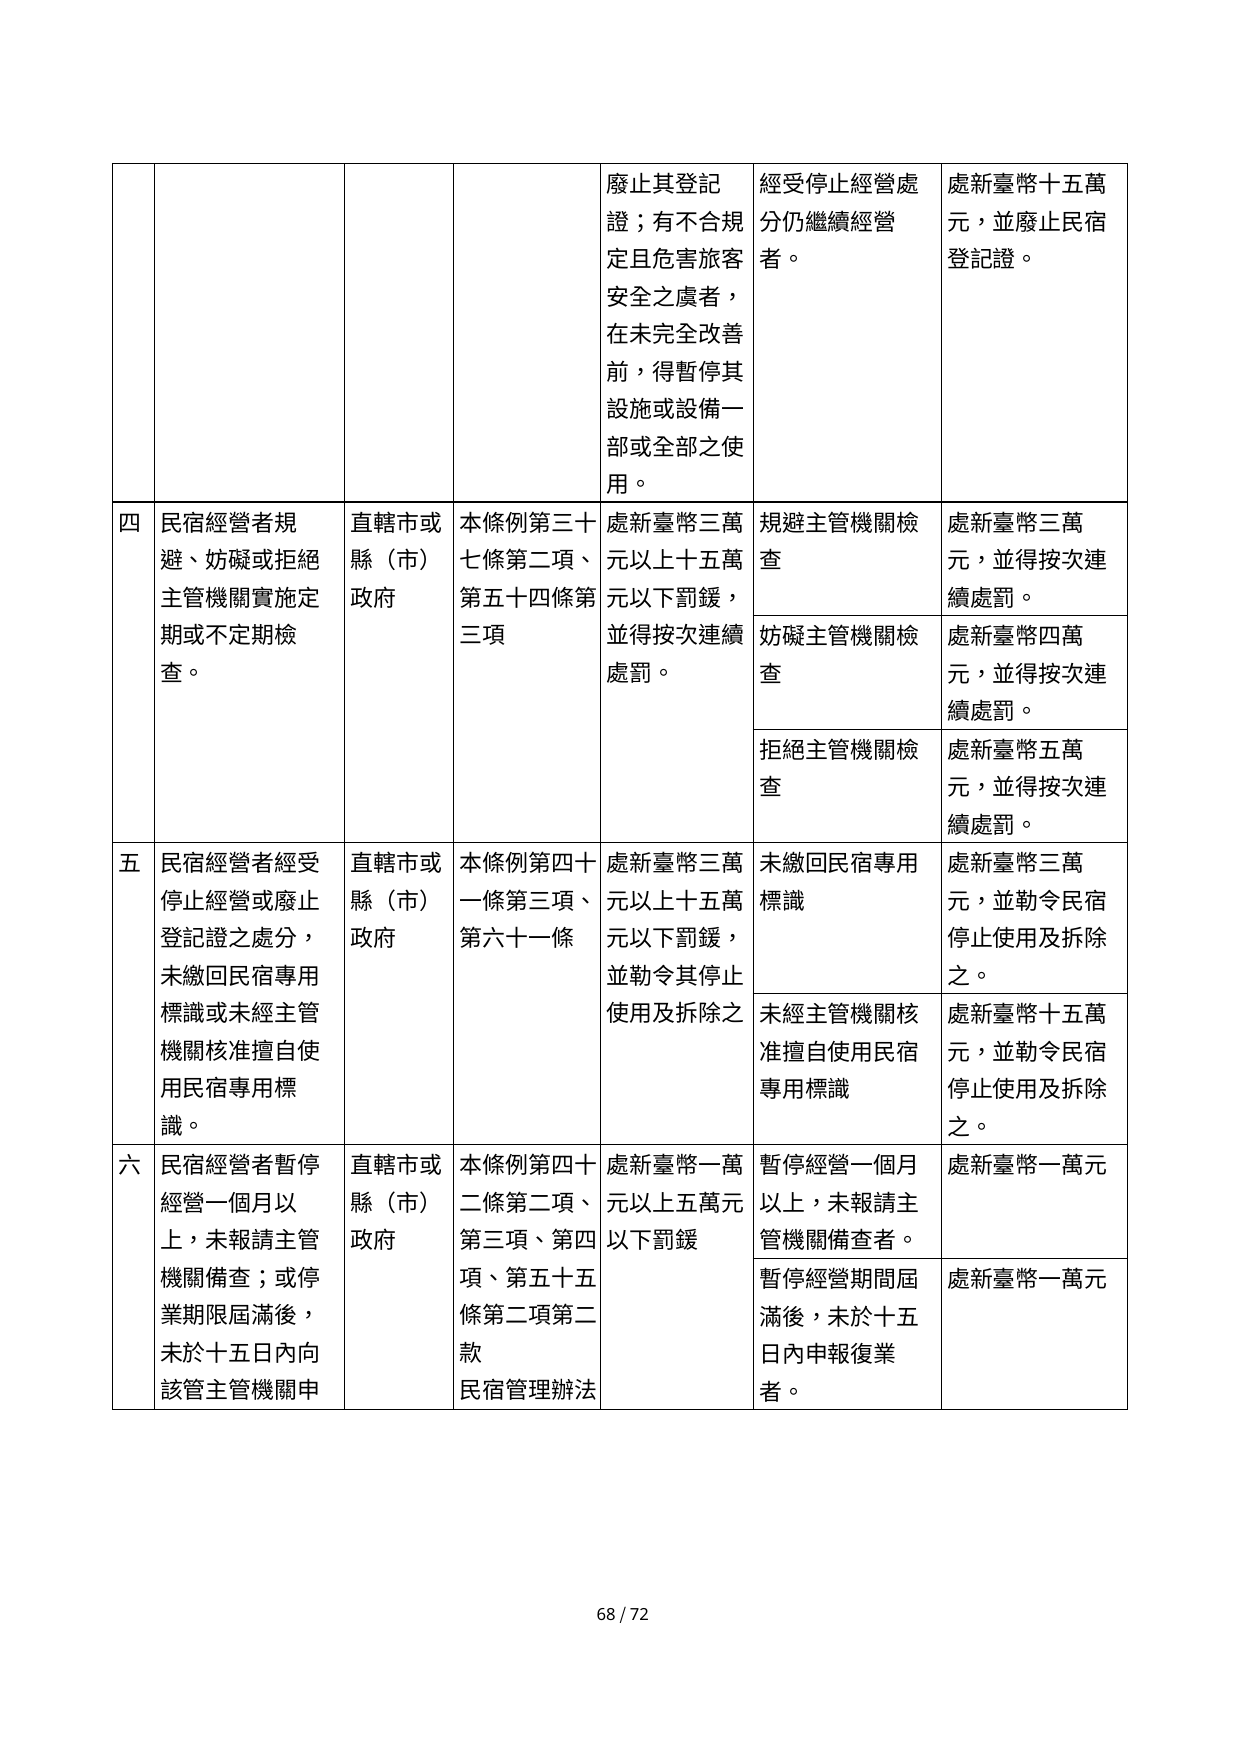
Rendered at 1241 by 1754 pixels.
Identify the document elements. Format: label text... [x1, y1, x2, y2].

table_cell 廢止其登記證；有不合規定且危害旅客安全之虞者，在未完全改善前，得暫停其設施或設備一部或全部之使用。 [601, 164, 753, 501]
table_cell 處新臺幣三萬元，並得按次連續處罰。 [942, 503, 1127, 615]
table_cell 五 [113, 843, 154, 1144]
table_cell 民宿經營者暫停經營一個月以上，未報請主管機關備查；或停業期限屆滿後，未於十五日內向該管主管機關申 [155, 1145, 344, 1409]
table_cell 六 [113, 1145, 154, 1409]
table_cell 處新臺幣三萬元以上十五萬元以下罰鍰，並得按次連續處罰。 [601, 503, 753, 842]
table_cell 處新臺幣一萬元以上五萬元以下罰鍰 [601, 1145, 753, 1409]
table_cell 民宿經營者規避、妨礙或拒絕主管機關實施定期或不定期檢查。 [155, 503, 344, 842]
table_cell 本條例第四十一條第三項、第六十一條 [454, 843, 600, 1144]
table_cell 處新臺幣十五萬元，並廢止民宿登記證。 [942, 164, 1127, 501]
table_cell 處新臺幣四萬元，並得按次連續處罰。 [942, 616, 1127, 728]
table_cell 規避主管機關檢查 [754, 503, 941, 615]
table_cell 直轄市或縣（市）政府 [345, 503, 453, 842]
table_cell 處新臺幣十五萬元，並勒令民宿停止使用及拆除之。 [942, 994, 1127, 1144]
table_cell 四 [113, 503, 154, 842]
table_cell 直轄市或縣（市）政府 [345, 843, 453, 1144]
table_cell 處新臺幣一萬元 [942, 1259, 1127, 1409]
table_cell 處新臺幣五萬元，並得按次連續處罰。 [942, 730, 1127, 842]
table_cell 本條例第三十七條第二項、第五十四條第三項 [454, 503, 600, 842]
table_cell 直轄市或縣（市）政府 [345, 1145, 453, 1409]
table_cell 處新臺幣三萬元，並勒令民宿停止使用及拆除之。 [942, 843, 1127, 993]
table_cell 暫停經營期間屆滿後，未於十五日內申報復業者。 [754, 1259, 941, 1409]
table_cell 經受停止經營處分仍繼續經營者。 [754, 164, 941, 501]
table_cell 未經主管機關核准擅自使用民宿專用標識 [754, 994, 941, 1144]
table_cell 拒絕主管機關檢查 [754, 730, 941, 842]
table_cell [454, 164, 600, 501]
table_cell 妨礙主管機關檢查 [754, 616, 941, 728]
table_cell [155, 164, 344, 501]
table_cell 未繳回民宿專用標識 [754, 843, 941, 993]
table_cell 處新臺幣三萬元以上十五萬元以下罰鍰，並勒令其停止使用及拆除之 [601, 843, 753, 1144]
table_cell [345, 164, 453, 501]
table_cell 本條例第四十二條第二項、第三項、第四項、第五十五條第二項第二款 民宿管理辦法 [454, 1145, 600, 1409]
table_cell [113, 164, 154, 501]
table_cell 處新臺幣一萬元 [942, 1145, 1127, 1258]
table_cell 民宿經營者經受停止經營或廢止登記證之處分，未繳回民宿專用標識或未經主管機關核准擅自使用民宿專用標識。 [155, 843, 344, 1144]
table_cell 暫停經營一個月以上，未報請主管機關備查者。 [754, 1145, 941, 1258]
